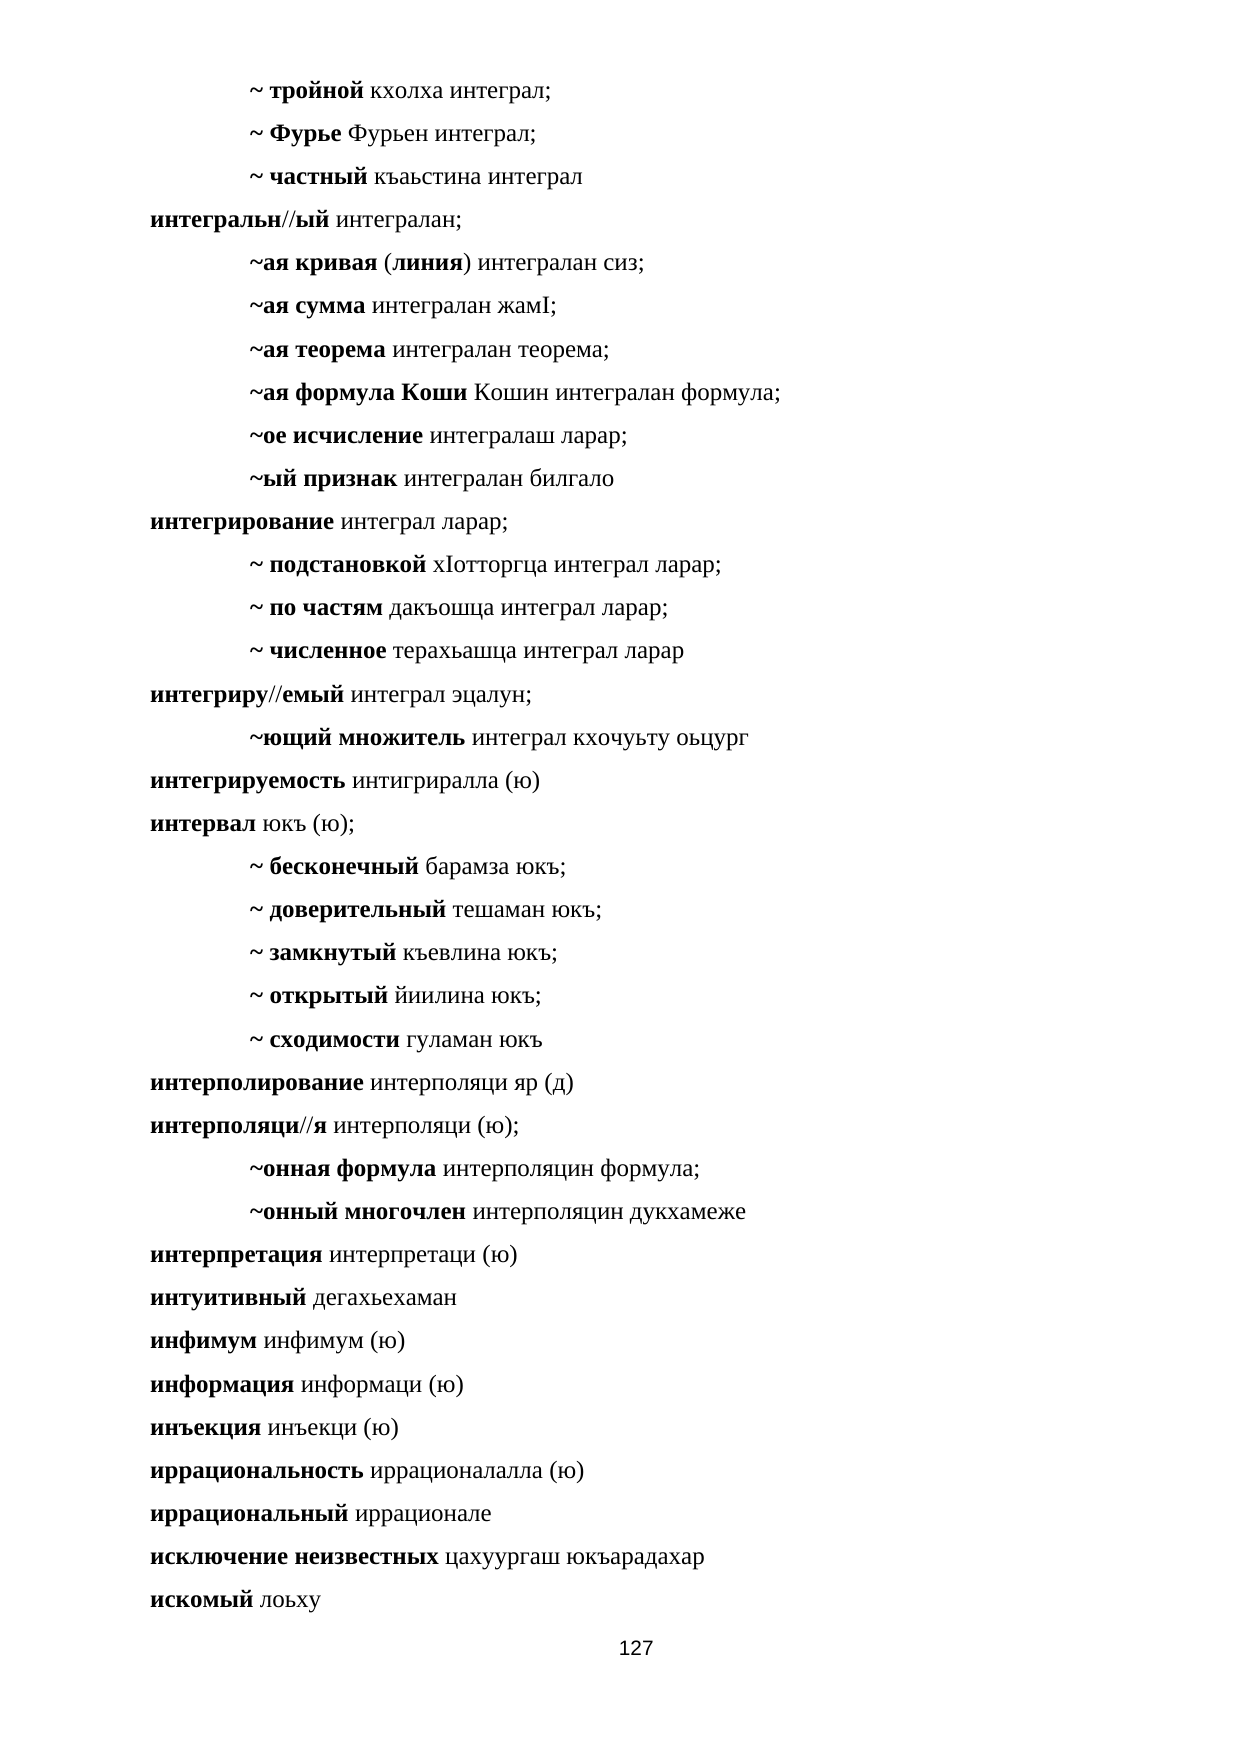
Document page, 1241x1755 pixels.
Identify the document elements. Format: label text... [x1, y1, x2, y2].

text инфимум инфимум (ю) [150, 1326, 1122, 1354]
text иррациональность иррационалалла (ю) [150, 1455, 1122, 1484]
text интегрируемость интигриралла (ю) [150, 765, 1122, 794]
text интервал юкъ (ю); ~ бесконечный барамза юкъ; ~ доверительный тешаман юкъ; ~ замкнутый къевлина юкъ; ~ открытый йиилина юкъ; ~ сходимости гуламан юкъ [150, 808, 1122, 1052]
text интерпретация интерпретаци (ю) [150, 1239, 1122, 1268]
text интерполирование интерполяци яр (д) [150, 1067, 1122, 1096]
text ~ тройной кхолха интеграл; ~ Фурье Фурьен интеграл; ~ частный къаьстина интеграл [150, 75, 1122, 190]
text интегрирование интеграл ларар; ~ подстановкой хӀотторгца интеграл ларар; ~ по частям дакъошца интеграл ларар; ~ численное терахьашца интеграл ларар [150, 506, 1122, 664]
text интегриру//емый интеграл эцалун; ~ющий множитель интеграл кхочуьту оьцург [150, 679, 1122, 751]
text иррациональный иррационале [150, 1498, 1122, 1527]
text исключение неизвестных цахуургаш юкъарадахар [150, 1541, 1122, 1570]
text инъекция инъекци (ю) [150, 1412, 1122, 1441]
text информация информаци (ю) [150, 1369, 1122, 1397]
text искомый лоьху [150, 1584, 1122, 1613]
text интегральн//ый интегралан; ~ая кривая (линия) интегралан сиз; ~ая сумма интегралан жамӀ; ~ая теорема интегралан теорема; ~ая формула Коши Кошин интегралан формула; ~ое исчисление интегралаш ларар; ~ый признак интегралан билгало [150, 204, 1122, 492]
text интуитивный дегахьехаман [150, 1282, 1122, 1311]
text интерполяци//я интерполяци (ю); ~онная формула интерполяцин формула; ~онный многочлен интерполяцин дукхамеже [150, 1110, 1122, 1225]
